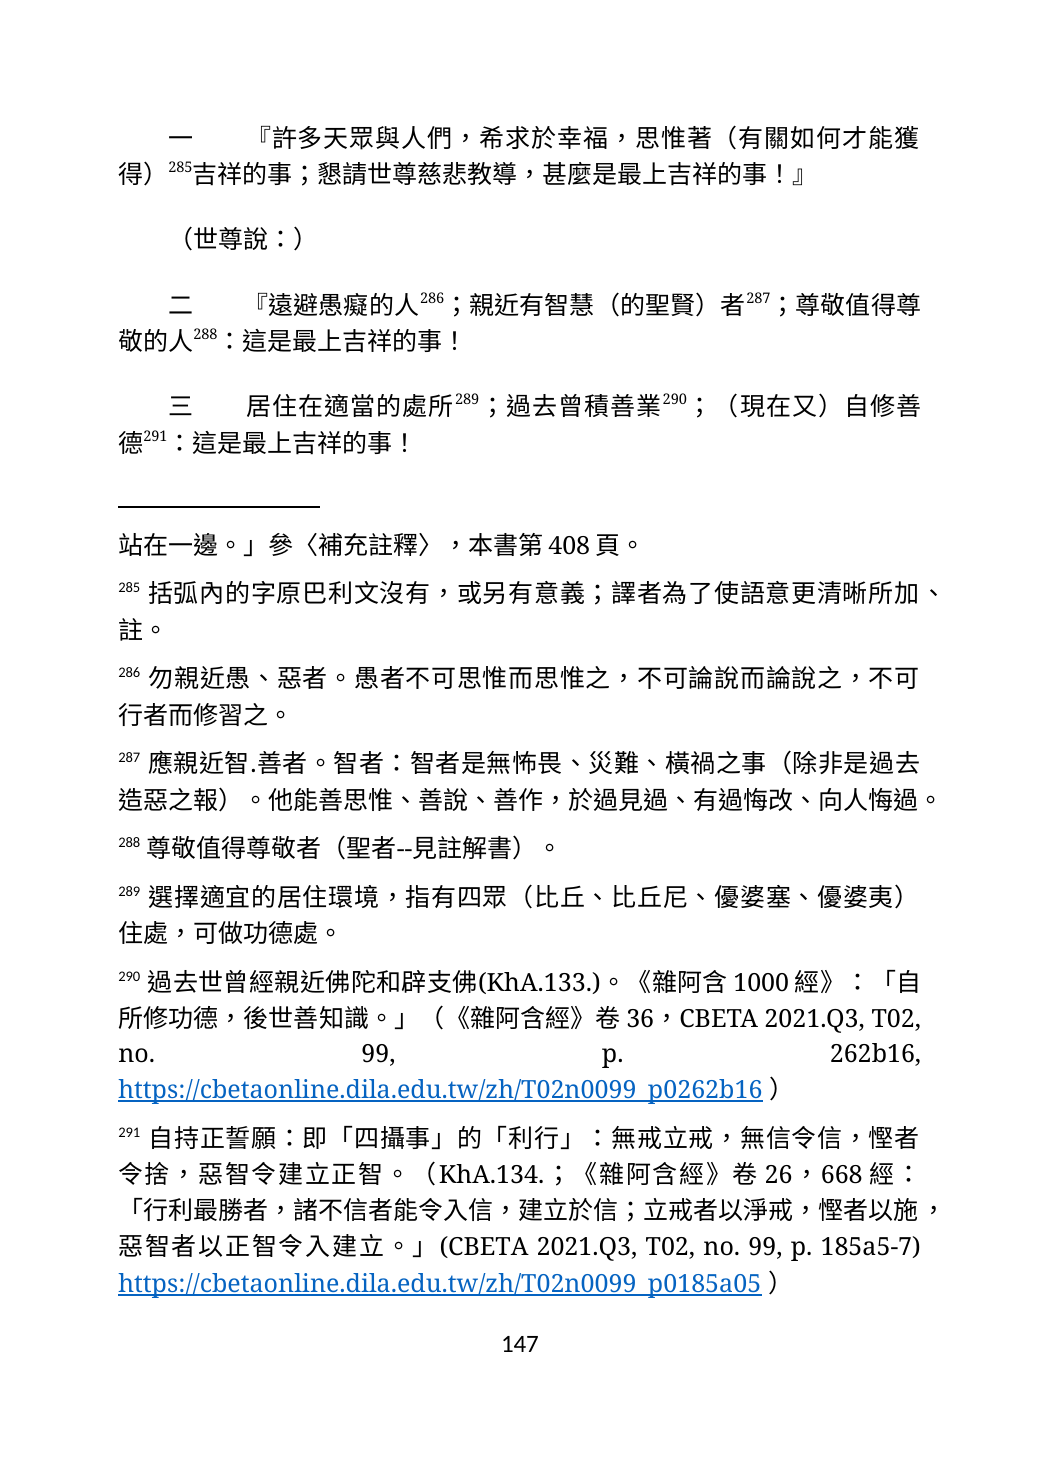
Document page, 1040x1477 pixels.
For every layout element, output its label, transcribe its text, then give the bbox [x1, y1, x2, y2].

text 過去世曾經親近佛陀和辟支佛(KhA.133.)。《雜阿含1000經》：「自所修功德，後世善知識。」（《雜阿含經》卷36，CBETA 2021.Q3, T02, no. 99, p. 262b16, https://cbetaonline.dila.edu.tw/zh/T02n0099_p0262b16 ） [118, 963, 921, 1106]
text 自持正誓願：即「四攝事」的「利行」：無戒立戒，無信令信，慳者令捨，惡智令建立正智。（KhA.134.；《雜阿含經》卷26，668經：「行利最勝者，諸不信者能令入信，建立於信；立戒者以淨戒，慳者以施，惡智者以正智令入建立。」(CBETA 2021.Q3, T02, no. 99, p. 185a5-7) https://cbetaonline.dila.edu.tw/zh/T02n0099_p0185a05 ） [118, 1118, 921, 1299]
text 勿親近愚、惡者。愚者不可思惟而思惟之，不可論說而論說之，不可行者而修習之。 [118, 659, 921, 731]
text 選擇適宜的居住環境，指有四眾（比丘、比丘尼、優婆塞、優婆夷）住處，可做功德處。 [118, 878, 921, 950]
text 三 居住在適當的處所；過去曾積善業；（現在又）自修善德：這是最上吉祥的事！ [118, 387, 921, 459]
text 一 『許多天眾與人們，希求於幸福，思惟著（有關如何才能獲得）吉祥的事；懇請世尊慈悲教導，甚麼是最上吉祥的事！』 [118, 118, 921, 191]
text 括弧內的字原巴利文沒有，或另有意義；譯者為了使語意更清晰所加、註。 [118, 574, 921, 646]
text （世尊說：） [118, 220, 921, 256]
text 站在一邊。」參〈補充註釋〉，本書第408頁。 [118, 525, 921, 561]
text 尊敬值得尊敬者（聖者--見註解書）。 [118, 829, 921, 865]
text 應親近智.善者。智者：智者是無怖畏、災難、橫禍之事（除非是過去造惡之報）。他能善思惟、善說、善作，於過見過、有過悔改、向人悔過。 [118, 744, 921, 816]
text 二 『遠避愚癡的人；親近有智慧（的聖賢）者；尊敬值得尊敬的人：這是最上吉祥的事！ [118, 285, 921, 358]
